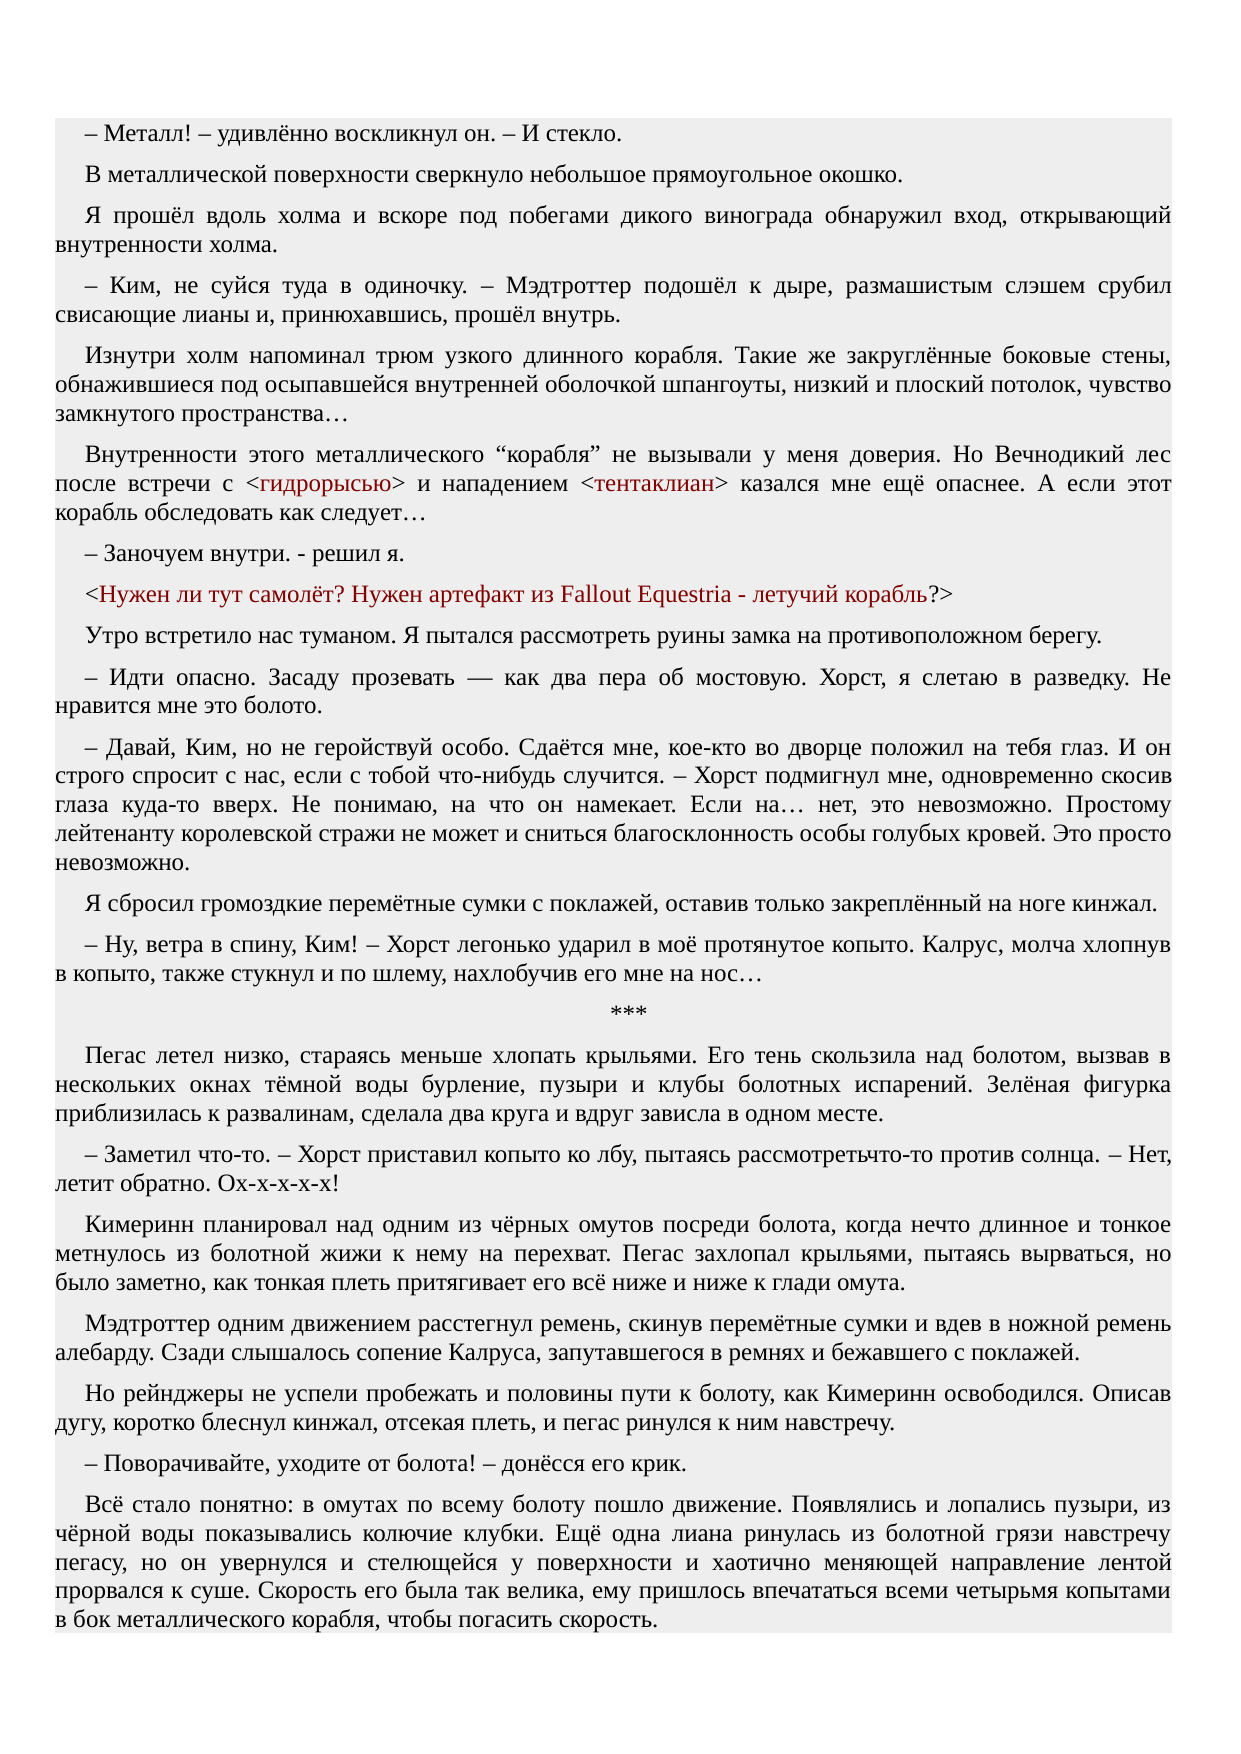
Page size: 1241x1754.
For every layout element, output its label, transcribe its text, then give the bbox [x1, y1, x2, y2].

text Изнутри холм напоминал трюм узкого длинного корабля. Такие же закруглённые боковые стены, обнажившиеся под осыпавшейся внутренней оболочкой шпангоуты, низкий и плоский потолок, чувство замкнутого пространства… [55, 341, 1172, 427]
text Я сбросил громоздкие перемётные сумки с поклажей, оставив только закреплённый на ноге кинжал. [55, 888, 1172, 917]
text – Поворачивайте, уходите от болота! – донёсся его крик. [55, 1448, 1172, 1477]
text – Идти опасно. Засаду прозевать — как два пера об мостовую. Хорст, я слетаю в разведку. Не нравится мне это болото. [55, 662, 1172, 719]
text – Металл! – удивлённо воскликнул он. – И стекло. [55, 118, 1172, 147]
text – Заночуем внутри. - решил я. [55, 538, 1172, 567]
text Пегас летел низко, стараясь меньше хлопать крыльями. Его тень скользила над болотом, вызвав в нескольких окнах тёмной воды бурление, пузыри и клубы болотных испарений. Зелёная фигурка приблизилась к развалинам, сделала два круга и вдруг зависла в одном месте. [55, 1041, 1172, 1127]
text Всё стало понятно: в омутах по всему болоту пошло движение. Появлялись и лопались пузыри, из чёрной воды показывались колючие клубки. Ещё одна лиана ринулась из болотной грязи навстречу пегасу, но он увернулся и стелющейся у поверхности и хаотично меняющей направление лентой прорвался к суше. Скорость его была так велика, ему пришлось впечататься всеми четырьмя копытами в бок металлического корабля, чтобы погасить скорость. [55, 1489, 1172, 1633]
text – Ким, не суйся туда в одиночку. – Мэдтроттер подошёл к дыре, размашистым слэшем срубил свисающие лианы и, принюхавшись, прошёл внутрь. [55, 271, 1172, 328]
text – Ну, ветра в спину, Ким! – Хорст легонько ударил в моё протянутое копыто. Калрус, молча хлопнув в копыто, также стукнул и по шлему, нахлобучив его мне на нос… [55, 929, 1172, 987]
text – Давай, Ким, но не геройствуй особо. Сдаётся мне, кое-кто во дворце положил на тебя глаз. И он строго спросит с нас, если с тобой что-нибудь случится. – Хорст подмигнул мне, одновременно скосив глаза куда-то вверх. Не понимаю, на что он намекает. Если на… нет, это невозможно. Простому лейтенанту королевской стражи не может и сниться благосклонность особы голубых кровей. Это просто невозможно. [55, 732, 1172, 876]
text Я прошёл вдоль холма и вскоре под побегами дикого винограда обнаружил вход, открывающий внутренности холма. [55, 201, 1172, 258]
text Утро встретило нас туманом. Я пытался рассмотреть руины замка на противоположном берегу. [55, 621, 1172, 649]
text Кимеринн планировал над одним из чёрных омутов посреди болота, когда нечто длинное и тонкое метнулось из болотной жижи к нему на перехват. Пегас захлопал крыльями, пытаясь вырваться, но было заметно, как тонкая плеть притягивает его всё ниже и ниже к глади омута. [55, 1209, 1172, 1296]
text Но рейнджеры не успели пробежать и половины пути к болоту, как Кимеринн освободился. Описав дугу, коротко блеснул кинжал, отсекая плеть, и пегас ринулся к ним навстречу. [55, 1378, 1172, 1436]
text – Заметил что-то. – Хорст приставил копыто ко лбу, пытаясь рассмотретьчто-то против солнца. – Нет, летит обратно. Ох-х-х-х-х! [55, 1139, 1172, 1197]
text Внутренности этого металлического “корабля” не вызывали у меня доверия. Но Вечнодикий лес после встречи с <гидрорысью> и нападением <тентаклиан> казался мне ещё опаснее. А если этот корабль обследовать как следует… [55, 439, 1172, 526]
text *** [55, 999, 1172, 1028]
text Мэдтроттер одним движением расстегнул ремень, скинув перемётные сумки и вдев в ножной ремень алебарду. Сзади слышалось сопение Калруса, запутавшегося в ремнях и бежавшего с поклажей. [55, 1308, 1172, 1366]
text <Нужен ли тут самолёт? Нужен артефакт из Fallout Equestria - летучий корабль?> [55, 579, 1172, 608]
text В металлической поверхности сверкнуло небольшое прямоугольное окошко. [55, 159, 1172, 188]
